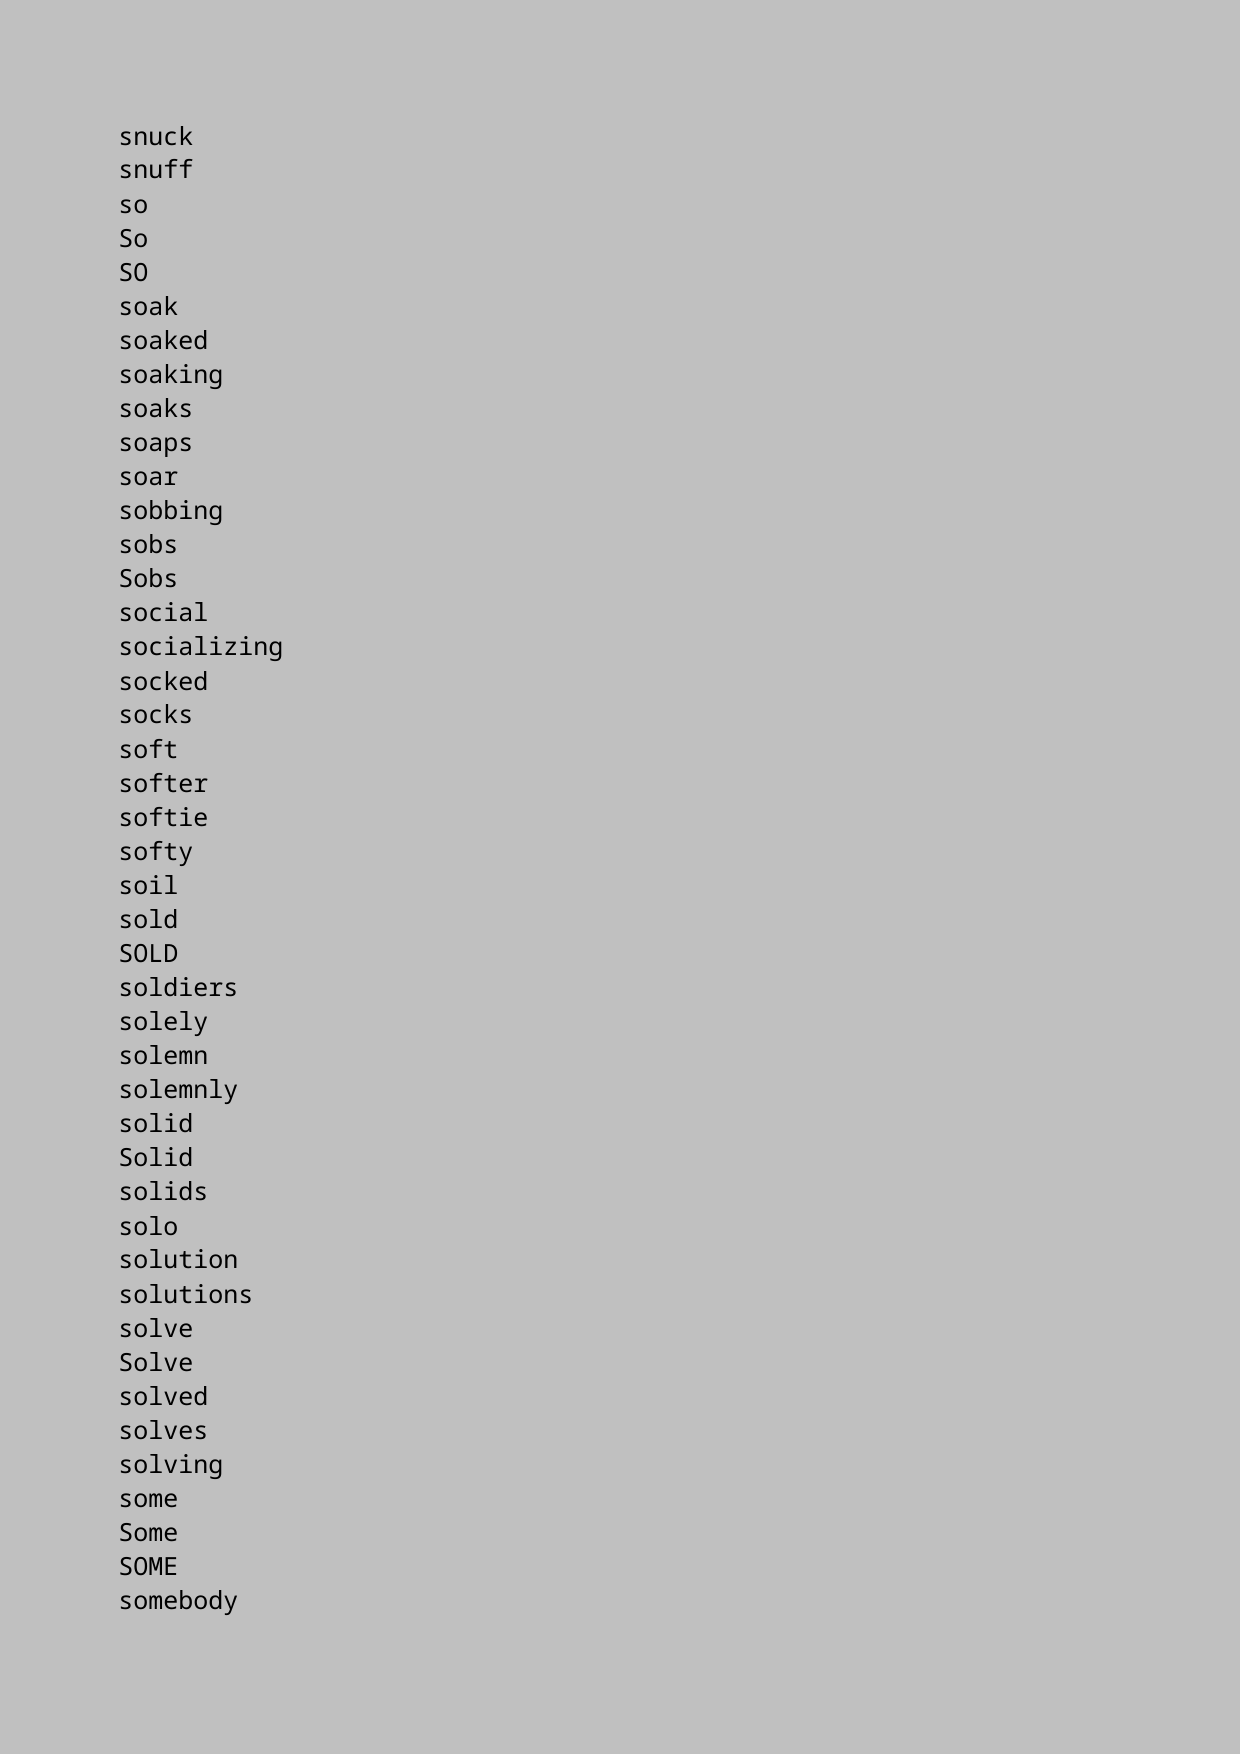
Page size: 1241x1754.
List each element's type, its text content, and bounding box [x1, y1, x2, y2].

text soak [118, 288, 1122, 322]
text soaps [118, 425, 1122, 459]
text solid [118, 1106, 1122, 1140]
text solved [118, 1378, 1122, 1412]
text soft [118, 731, 1122, 765]
text solving [118, 1447, 1122, 1481]
text so [118, 186, 1122, 220]
text social [118, 595, 1122, 629]
text soar [118, 459, 1122, 493]
text SO [118, 254, 1122, 288]
text soaked [118, 322, 1122, 357]
text socked [118, 663, 1122, 697]
text SOME [118, 1549, 1122, 1583]
text solely [118, 1004, 1122, 1038]
text softy [118, 833, 1122, 867]
text Solve [118, 1344, 1122, 1378]
text softie [118, 799, 1122, 833]
text socks [118, 697, 1122, 731]
text some [118, 1481, 1122, 1515]
text soaking [118, 357, 1122, 391]
text socializing [118, 629, 1122, 663]
text solo [118, 1208, 1122, 1242]
text solemn [118, 1038, 1122, 1072]
text Solid [118, 1140, 1122, 1174]
text solution [118, 1242, 1122, 1276]
text solutions [118, 1276, 1122, 1310]
text sobbing [118, 493, 1122, 527]
text soil [118, 867, 1122, 902]
text somebody [118, 1583, 1122, 1617]
text sobs [118, 527, 1122, 561]
text soaks [118, 391, 1122, 425]
text solids [118, 1174, 1122, 1208]
text snuff [118, 152, 1122, 186]
text Sobs [118, 561, 1122, 595]
text softer [118, 765, 1122, 799]
text So [118, 220, 1122, 254]
text soldiers [118, 970, 1122, 1004]
text solves [118, 1412, 1122, 1447]
text Some [118, 1515, 1122, 1549]
text SOLD [118, 936, 1122, 970]
text solve [118, 1310, 1122, 1344]
text sold [118, 902, 1122, 936]
text solemnly [118, 1072, 1122, 1106]
text snuck [118, 118, 1122, 152]
